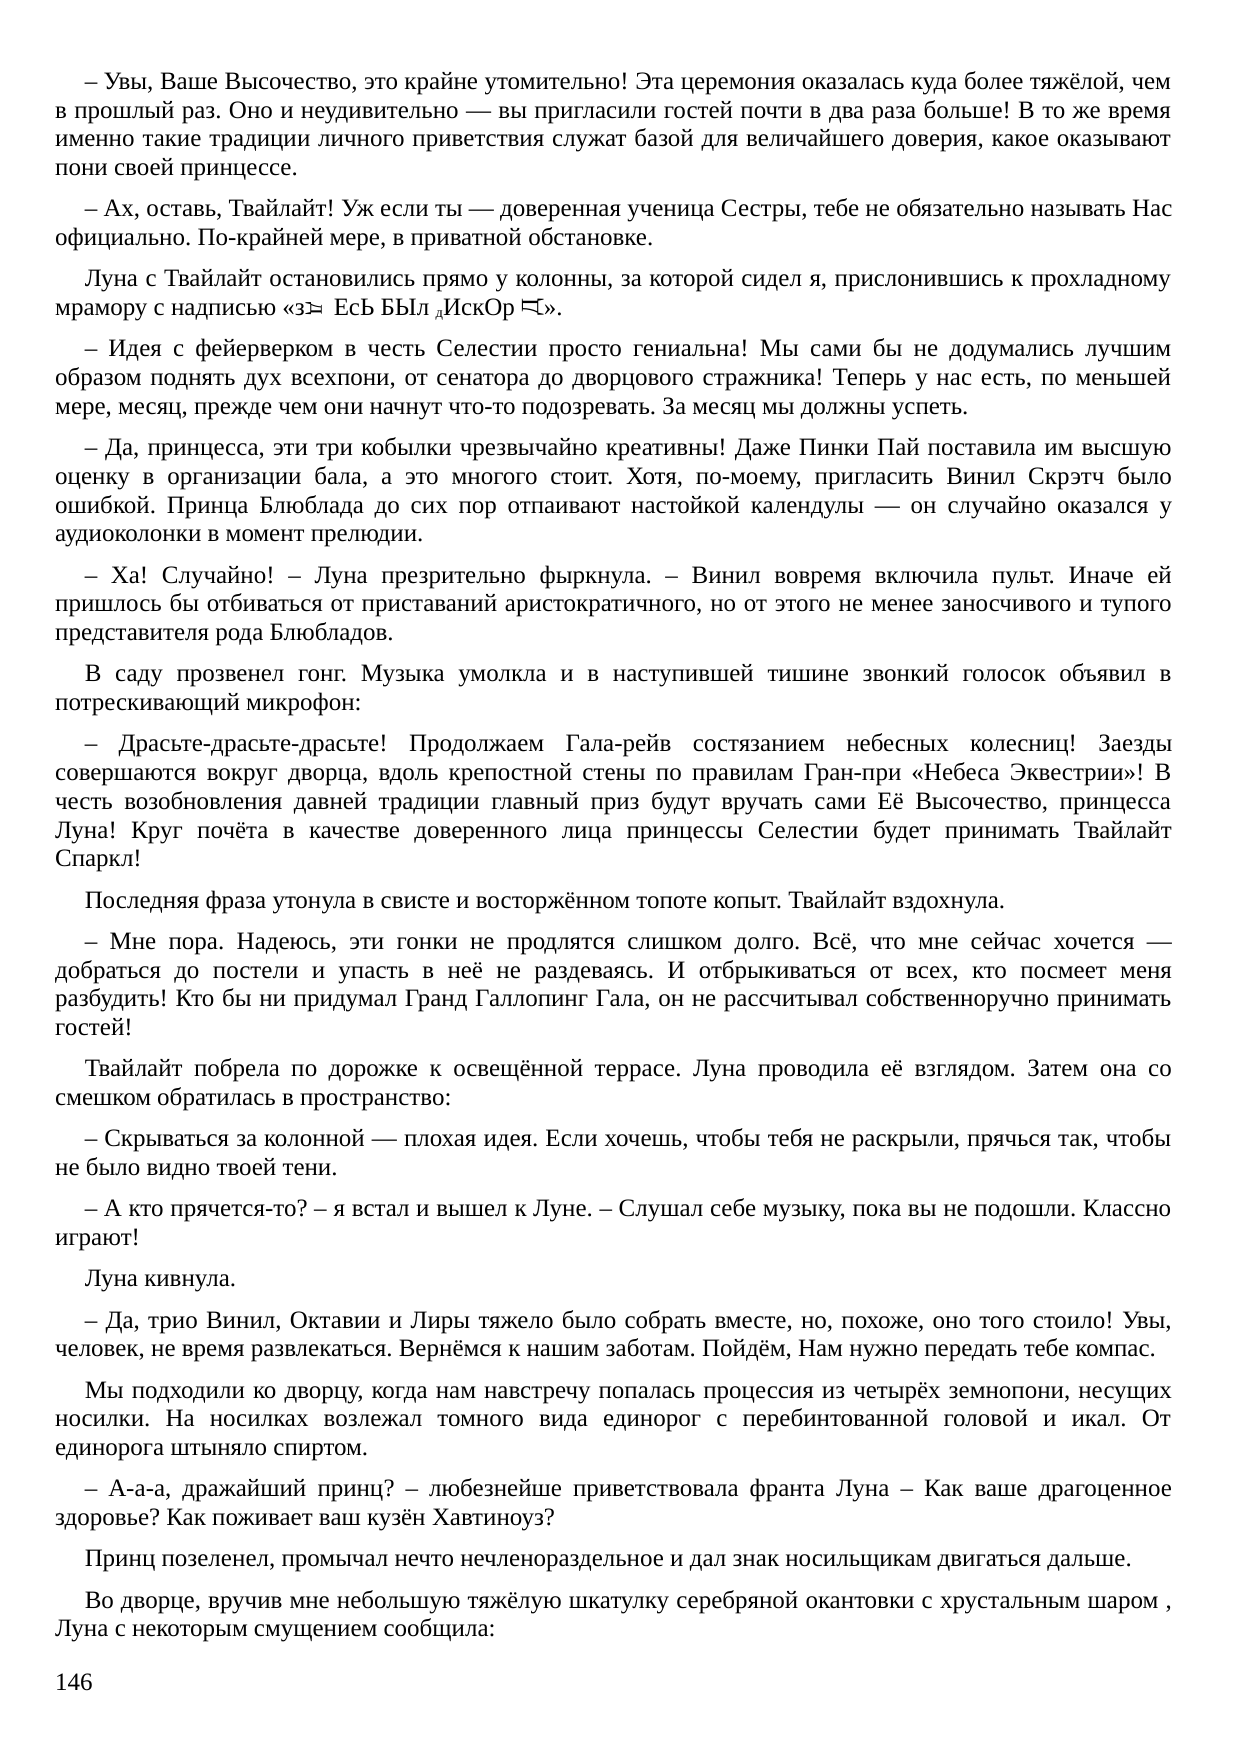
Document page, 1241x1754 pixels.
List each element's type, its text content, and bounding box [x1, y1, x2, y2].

text Принц позеленел, промычал нечто нечленораздельное и дал знак носильщикам двигаться дальше. [55, 1543, 1173, 1572]
text – Идея с фейерверком в честь Селестии просто гениальна! Мы сами бы не додумались лучшим образом поднять дух всехпони, от сенатора до дворцового стражника! Теперь у нас есть, по меньшей мере, месяц, прежде чем они начнут что-то подозревать. За месяц мы должны успеть. [55, 333, 1173, 420]
text – А-а-а, дражайший принц? – любезнейше приветствовала франта Луна – Как ваше драгоценное здоровье? Как поживает ваш кузён Хавтиноуз? [55, 1473, 1173, 1531]
text – Увы, Ваше Высочество, это крайне утомительно! Эта церемония оказалась куда более тяжёлой, чем в прошлый раз. Оно и неудивительно — вы пригласили гостей почти в два раза больше! В то же время именно такие традиции личного приветствия служат базой для величайшего доверия, какое оказывают пони своей принцессе. [55, 66, 1173, 181]
text – Драсьте-драсьте-драсьте! Продолжаем Гала-рейв состязанием небесных колесниц! Заезды совершаются вокруг дворца, вдоль крепостной стены по правилам Гран-при «Небеса Эквестрии»! В честь возобновления давней традиции главный приз будут вручать сами Её Высочество, принцесса Луна! Круг почёта в качестве доверенного лица принцессы Селестии будет принимать Твайлайт Спаркл! [55, 728, 1173, 872]
text Во дворце, вручив мне небольшую тяжёлую шкатулку серебряной окантовки с хрустальным шаром , Луна с некоторым смущением сообщила: [55, 1585, 1173, 1642]
text – Да, принцесса, эти три кобылки чрезвычайно креативны! Даже Пинки Пай поставила им высшую оценку в организации бала, а это многого стоит. Хотя, по-моему, пригласить Винил Скрэтч было ошибкой. Принца Блюблада до сих пор отпаивают настойкой календулы — он случайно оказался у аудиоколонки в момент прелюдии. [55, 432, 1173, 547]
text – Ах, оставь, Твайлайт! Уж если ты — доверенная ученица Сестры, тебе не обязательно называть Нас официально. По-крайней мере, в приватной обстановке. [55, 193, 1173, 251]
text – Ха! Случайно! – Луна презрительно фыркнула. – Винил вовремя включила пульт. Иначе ей пришлось бы отбиваться от приставаний аристократичного, но от этого не менее заносчивого и тупого представителя рода Блюбладов. [55, 560, 1173, 646]
text – Да, трио Винил, Октавии и Лиры тяжело было собрать вместе, но, похоже, оно того стоило! Увы, человек, не время развлекаться. Вернёмся к нашим заботам. Пойдём, Нам нужно передать тебе компас. [55, 1305, 1173, 1362]
text Твайлайт побрела по дорожке к освещённой террасе. Луна проводила её взглядом. Затем она со смешком обратилась в пространство: [55, 1053, 1173, 1111]
text В саду прозвенел гонг. Музыка умолкла и в наступившей тишине звонкий голосок объявил в потрескивающий микрофон: [55, 658, 1173, 716]
text Луна с Твайлайт остановились прямо у колонны, за которой сидел я, прислонившись к прохладному мрамору с надписью «здЕсЬ БЫл дИскОрД». [55, 263, 1173, 321]
text Луна кивнула. [55, 1263, 1173, 1292]
text – Скрываться за колонной — плохая идея. Если хочешь, чтобы тебя не раскрыли, прячься так, чтобы не было видно твоей тени. [55, 1123, 1173, 1181]
text Последняя фраза утонула в свисте и восторжённом топоте копыт. Твайлайт вздохнула. [55, 885, 1173, 913]
text – Мне пора. Надеюсь, эти гонки не продлятся слишком долго. Всё, что мне сейчас хочется — добраться до постели и упасть в неё не раздеваясь. И отбрыкиваться от всех, кто посмеет меня разбудить! Кто бы ни придумал Гранд Галлопинг Гала, он не рассчитывал собственноручно принимать гостей! [55, 926, 1173, 1041]
text Мы подходили ко дворцу, когда нам навстречу попалась процессия из четырёх земнопони, несущих носилки. На носилках возлежал томного вида единорог с перебинтованной головой и икал. От единорога штыняло спиртом. [55, 1375, 1173, 1461]
text – А кто прячется-то? – я встал и вышел к Луне. – Слушал себе музыку, пока вы не подошли. Классно играют! [55, 1193, 1173, 1251]
